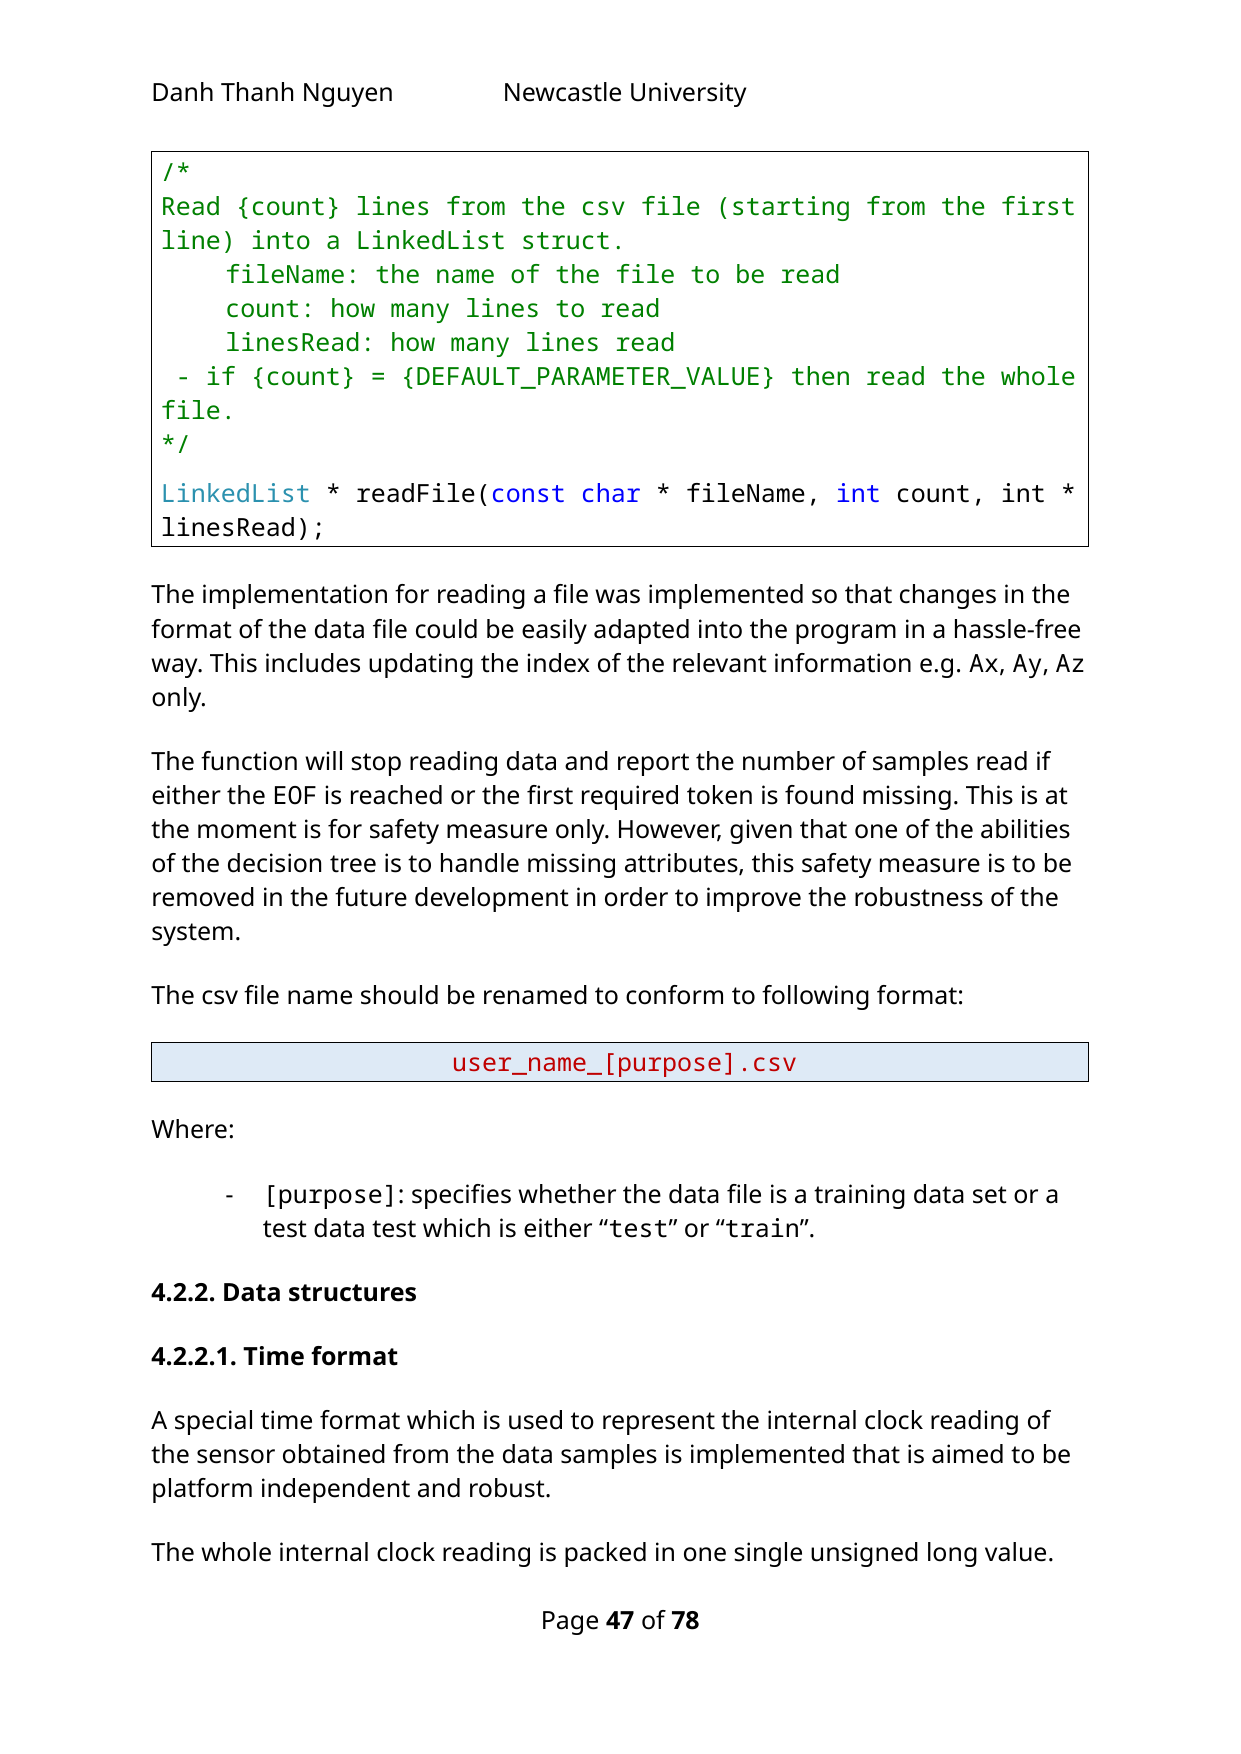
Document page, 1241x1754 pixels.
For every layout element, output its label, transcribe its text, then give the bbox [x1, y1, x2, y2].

text LinkedList * readFile(const char * fileName, int count, int * linesRead); [152, 473, 1088, 546]
text 4.2.2. Data structures [151, 1274, 1089, 1308]
text Where: [151, 1112, 1089, 1146]
text user_name_[purpose].csv [152, 1043, 1088, 1081]
text /* [152, 152, 1088, 185]
list [purpose]: specifies whether the data file is a training data set or a test data test which is either “test” or “train”. [225, 1176, 1089, 1244]
text fileName: the name of the file to be read [152, 253, 1088, 287]
text */ [152, 424, 1088, 461]
text A special time format which is used to represent the internal clock reading of the sensor obtained from the data samples is implemented that is aimed to be platform independent and robust. [151, 1402, 1089, 1505]
text 4.2.2.1. Time format [151, 1338, 1089, 1372]
text The whole internal clock reading is packed in one single unsigned long value. [151, 1535, 1089, 1569]
text The function will stop reading data and report the number of samples read if either the EOF is reached or the first required token is found missing. This is at the moment is for safety measure only. However, given that one of the abilities of the decision tree is to handle missing attributes, this safety measure is to be removed in the future development in order to improve the robustness of the system. [151, 743, 1089, 948]
text linesRead: how many lines read [152, 322, 1088, 356]
text The implementation for reading a file was implemented so that changes in the format of the data file could be easily adapted into the program in a hassle-free way. This includes updating the index of the relevant information e.g. Ax, Ay, Az only. [151, 577, 1089, 713]
text count: how many lines to read [152, 287, 1088, 322]
text Read {count} lines from the csv file (starting from the first line) into a LinkedList struct. [152, 185, 1088, 253]
text - if {count} = {DEFAULT_PARAMETER_VALUE} then read the whole file. [152, 356, 1088, 424]
text The csv file name should be renamed to conform to following format: [151, 978, 1089, 1012]
